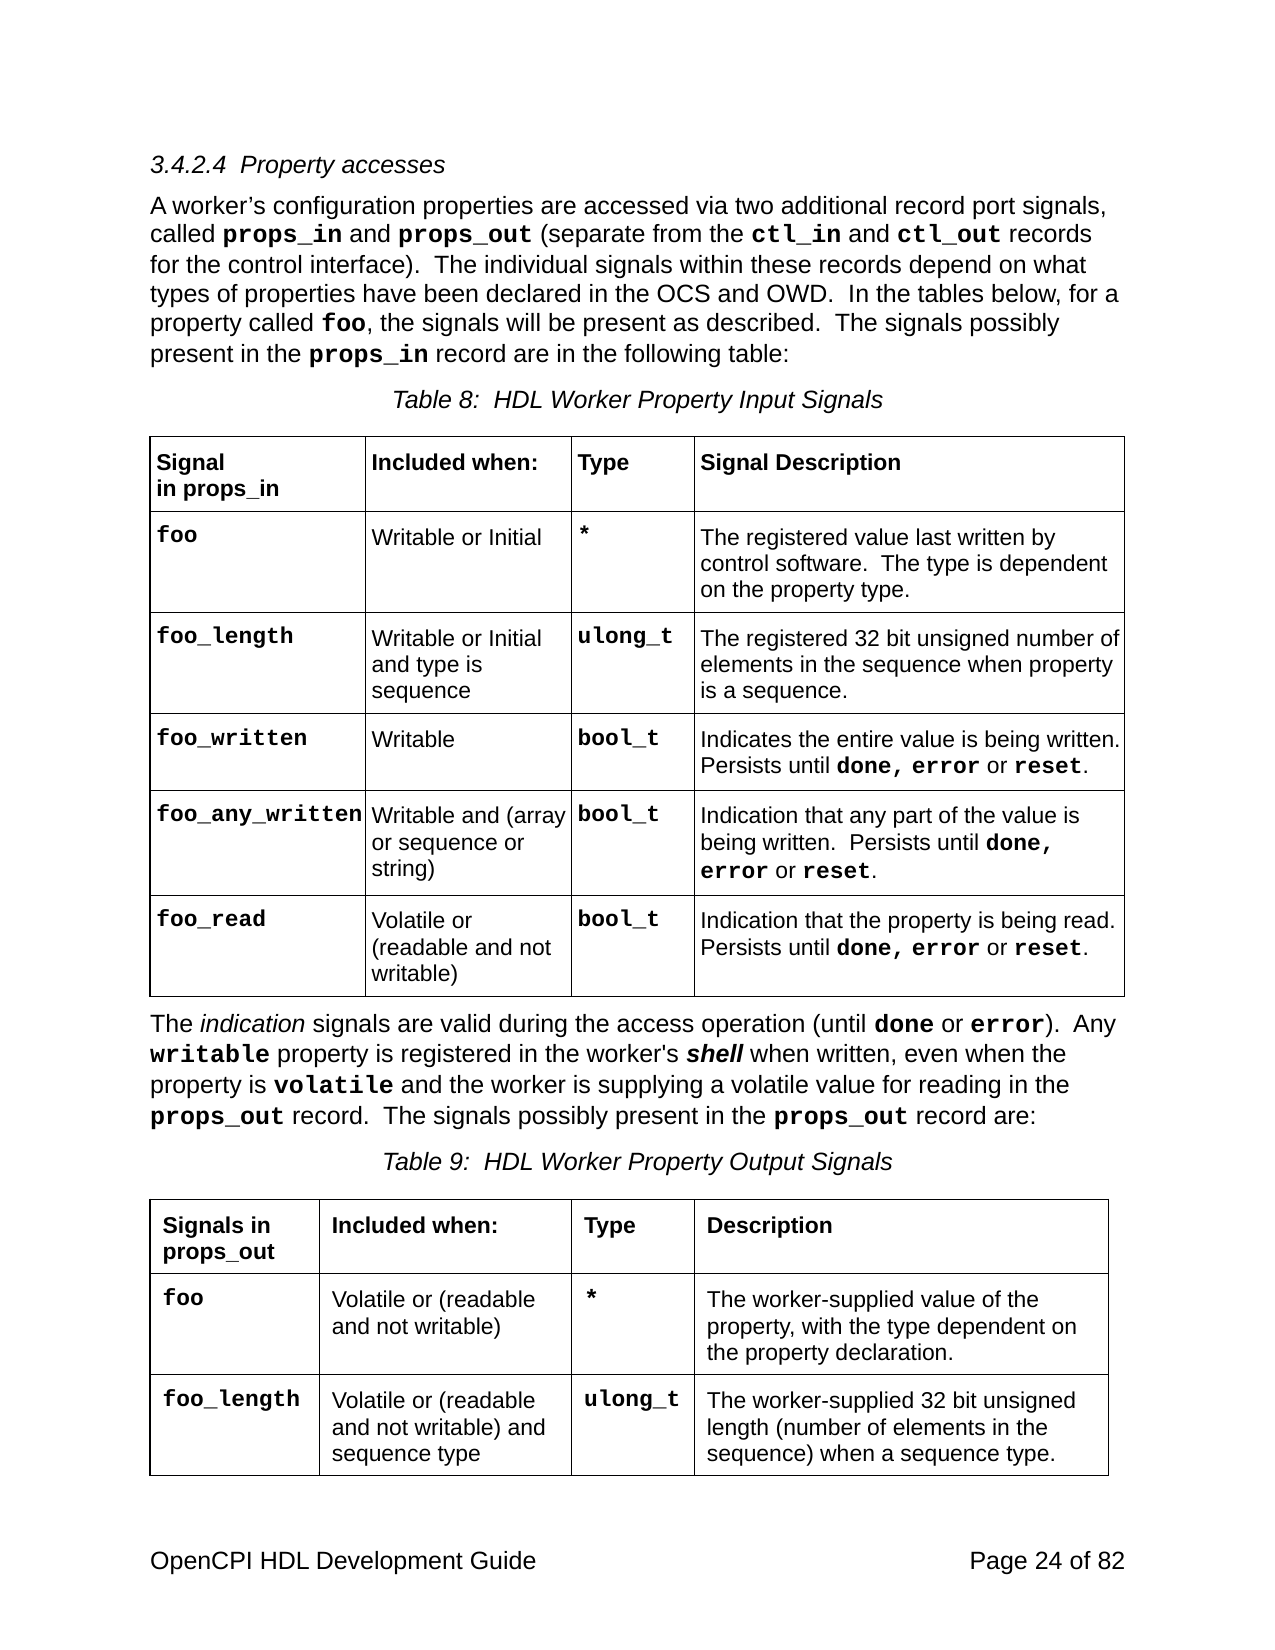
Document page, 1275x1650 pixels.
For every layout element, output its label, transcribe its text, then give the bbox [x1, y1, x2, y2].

table_cell Volatile or (readable and not writable) [366, 896, 571, 996]
table_header Signal in props_in [151, 437, 365, 511]
table_header Included when: [320, 1200, 571, 1273]
table_header Included when: [366, 437, 571, 511]
table_cell bool_t [572, 896, 694, 996]
table_cell Volatile or (readable and not writable) [320, 1274, 571, 1374]
table_cell foo [151, 1274, 319, 1374]
text A worker’s configuration properties are accessed via two additional record port signals, called props_in and props_out (separate from the ctl_in and ctl_out records for the control interface). The individual signals within these records depend on what types of properties have been declared in the OCS and OWD. In the tables below, for a property called foo, the signals will be present as described. The signals possibly present in the props_in record are in the following table: [150, 191, 1125, 370]
table_cell Writable or Initial [366, 512, 571, 612]
table_cell Indication that the property is being read. Persists until done, error or reset. [695, 896, 1124, 996]
table_cell foo_read [151, 896, 365, 996]
table_header Type [572, 1200, 694, 1273]
table_header Signal Description [695, 437, 1124, 511]
table_cell Indicates the entire value is being written. Persists until done, error or reset. [695, 714, 1124, 789]
table_header Signals in props_out [151, 1200, 319, 1273]
table_cell The worker-supplied 32 bit unsigned length (number of elements in the sequence) when a sequence type. [695, 1375, 1108, 1475]
text Table 9: HDL Worker Property Output Signals [150, 1147, 1125, 1176]
table_cell ulong_t [572, 613, 694, 713]
table_cell foo_length [151, 1375, 319, 1475]
table_cell bool_t [572, 791, 694, 894]
table_header Description [695, 1200, 1108, 1273]
table_cell Writable or Initial and type is sequence [366, 613, 571, 713]
table_cell foo_length [151, 613, 365, 713]
table_header Type [572, 437, 694, 511]
table_cell foo_written [151, 714, 365, 789]
table_cell The worker-supplied value of the property, with the type dependent on the property declaration. [695, 1274, 1108, 1374]
table_cell Writable and (array or sequence or string) [366, 791, 571, 894]
table_cell * [572, 512, 694, 612]
table_cell Indication that any part of the value is being written. Persists until done, error or reset. [695, 791, 1124, 894]
table_cell ulong_t [572, 1375, 694, 1475]
subtitle Property accesses [150, 150, 1125, 179]
text Table 8: HDL Worker Property Input Signals [150, 385, 1125, 413]
text The indication signals are valid during the access operation (until done or error). Any writable property is registered in the worker's shell when written, even when the property is volatile and the worker is supplying a volatile value for reading in the props_out record. The signals possibly present in the props_out record are: [150, 1008, 1125, 1132]
table_cell * [572, 1274, 694, 1374]
table_cell The registered 32 bit unsigned number of elements in the sequence when property is a sequence. [695, 613, 1124, 713]
table_cell The registered value last written by control software. The type is dependent on the property type. [695, 512, 1124, 612]
table_cell foo [151, 512, 365, 612]
table_cell Writable [366, 714, 571, 789]
table_cell foo_any_written [151, 791, 365, 894]
table_cell Volatile or (readable and not writable) and sequence type [320, 1375, 571, 1475]
table_cell bool_t [572, 714, 694, 789]
